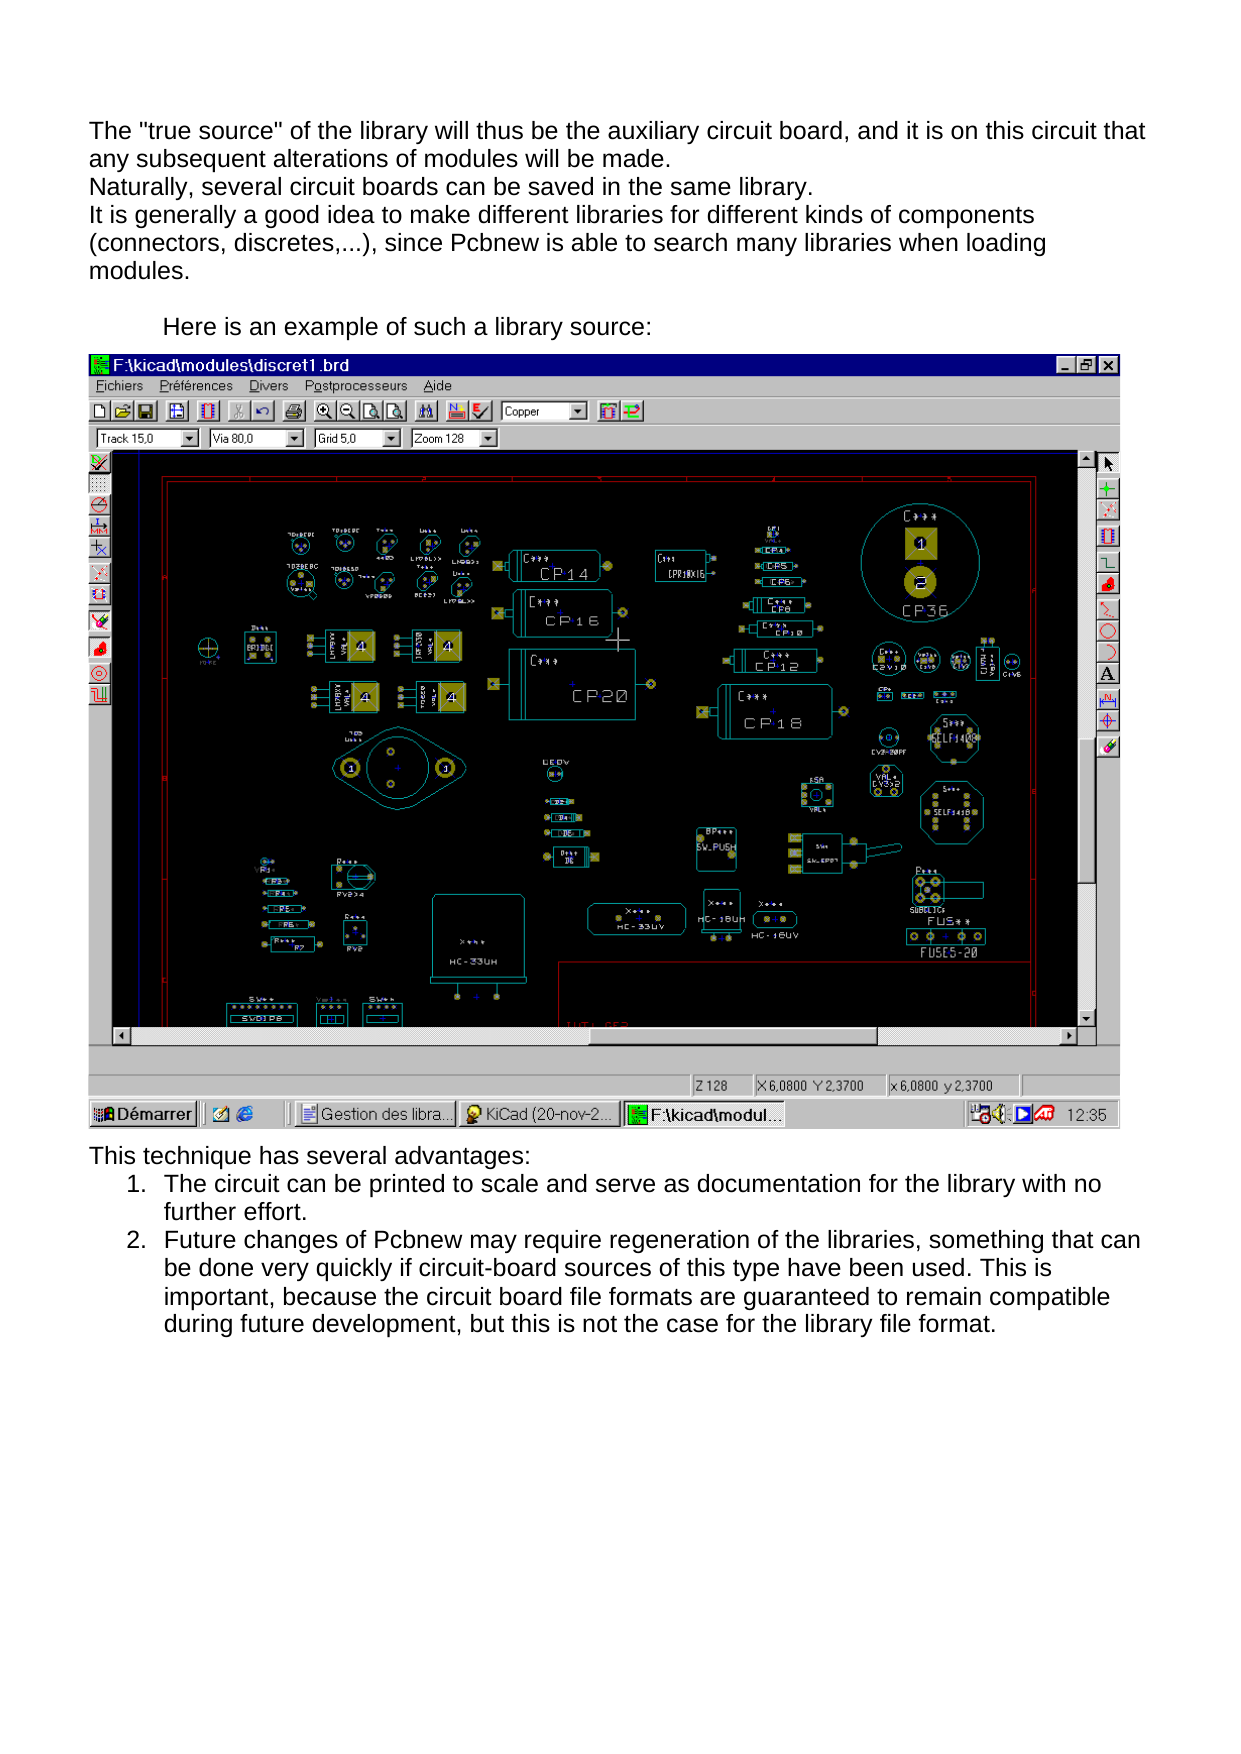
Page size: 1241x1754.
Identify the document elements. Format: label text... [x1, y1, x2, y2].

picture [88, 354, 1121, 1129]
text Naturally, several circuit boards can be saved in the same library. [88, 173, 1152, 201]
text The "true source" of the library will thus be the auxiliary circuit board, and it is on this circuit that any subsequent alterations of modules will be made. [88, 117, 1152, 173]
list Future changes of Pcbnew may require regeneration of the libraries, something that can be done very quickly if circuit-board sources of this type have been used. This is important, because the circuit board file formats are guaranteed to remain compatible during future development, but this is not the case for the library file format. [126, 1226, 1152, 1338]
text It is generally a good idea to make different libraries for different kinds of components (connectors, discretes,...), since Pcbnew is able to search many libraries when loading modules. [88, 201, 1152, 285]
text This technique has several advantages: [88, 1142, 1152, 1170]
text Here is an example of such a library source: [162, 313, 1152, 341]
list The circuit can be printed to scale and serve as documentation for the library with no further effort. [126, 1170, 1152, 1226]
